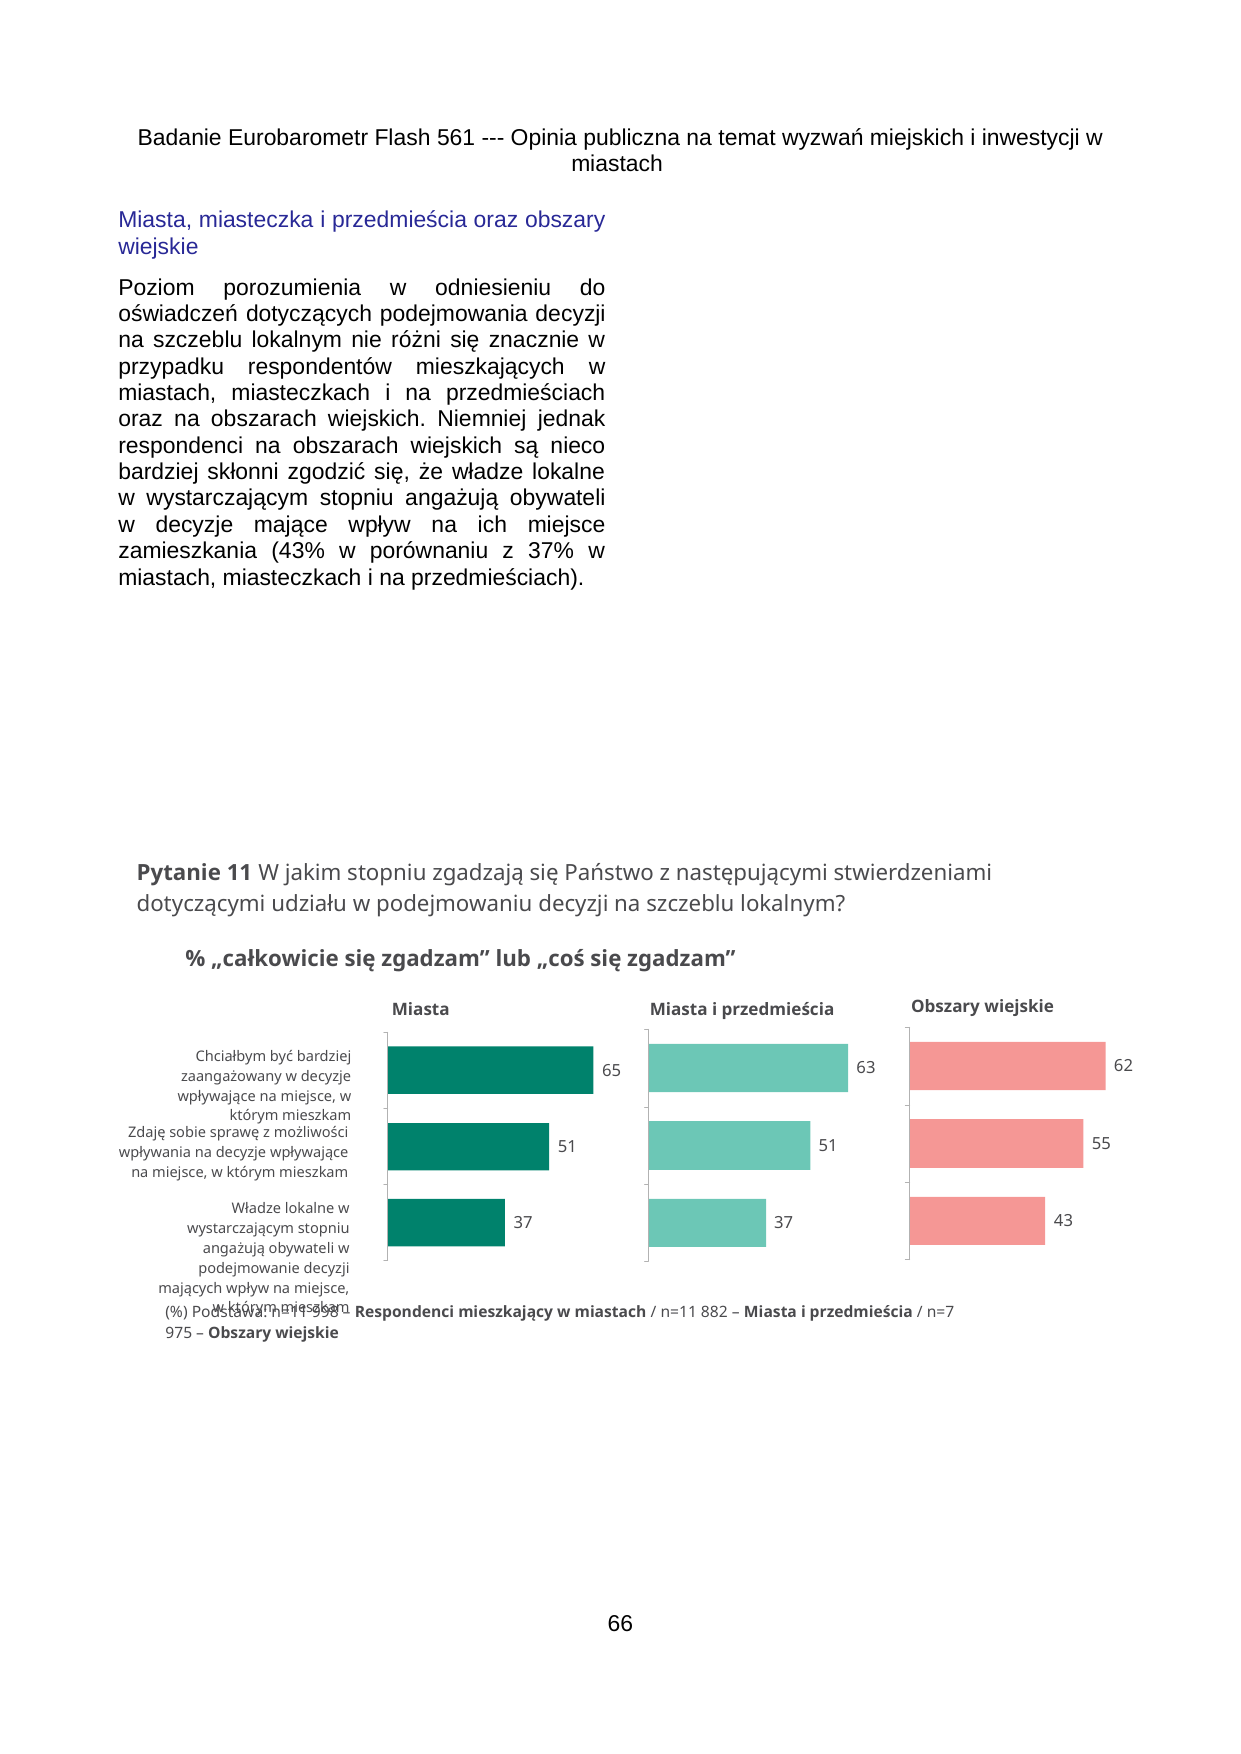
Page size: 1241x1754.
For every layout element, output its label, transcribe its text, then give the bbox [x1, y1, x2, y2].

text Poziom porozumienia w odniesieniu do oświadczeń dotyczących podejmowania decyzji na szczeblu lokalnym nie różni się znacznie w przypadku respondentów mieszkających w miastach, miasteczkach i na przedmieściach oraz na obszarach wiejskich. Niemniej jednak respondenci na obszarach wiejskich są nieco bardziej skłonni zgodzić się, że władze lokalne w wystarczającym stopniu angażują obywateli w decyzje mające wpływ na ich miejsce zamieszkania (43% w porównaniu z 37% w miastach, miasteczkach i na przedmieściach). [118, 273, 605, 590]
text Miasta, miasteczka i przedmieścia oraz obszary wiejskie [118, 206, 605, 259]
